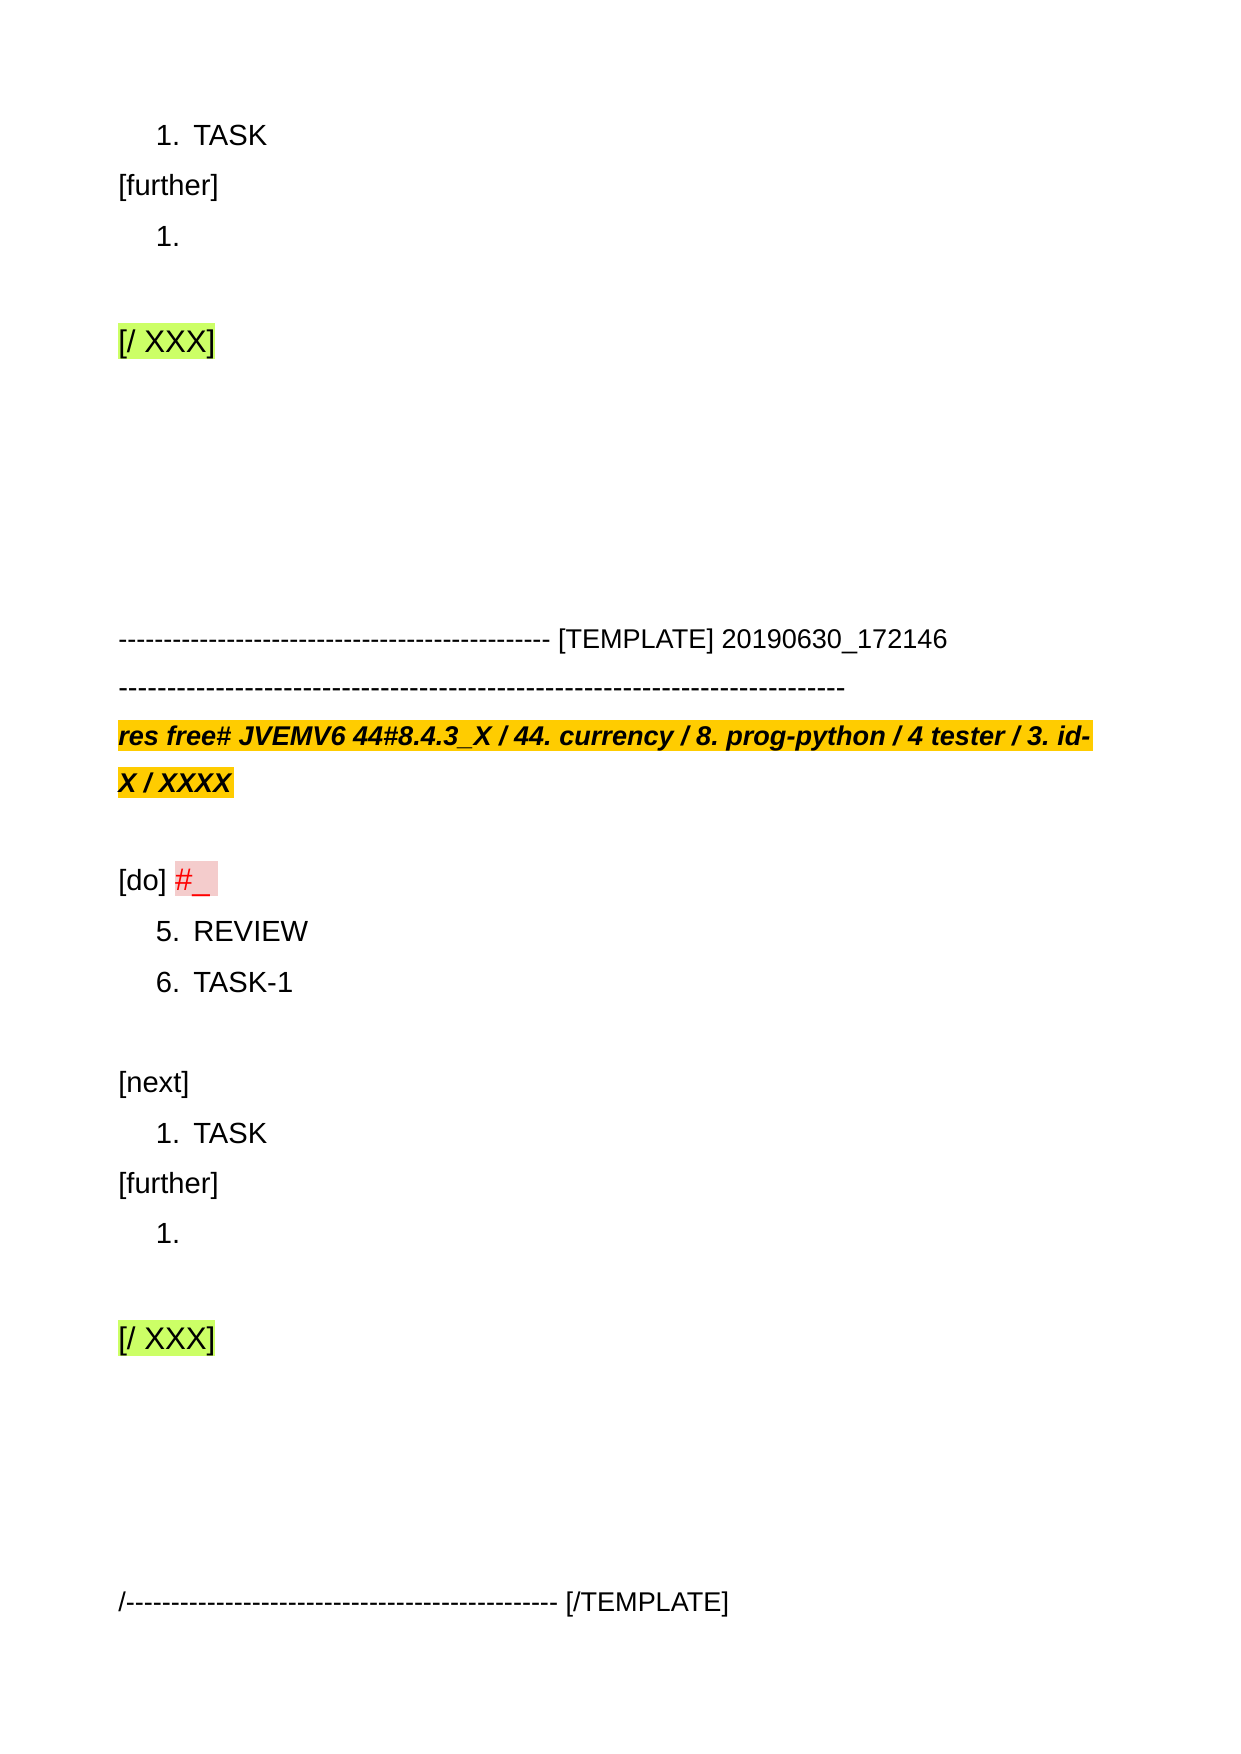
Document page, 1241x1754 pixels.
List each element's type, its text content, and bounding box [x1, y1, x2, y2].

list REVIEW [156, 914, 1122, 948]
text res free# JVEMV6 44#8.4.3_X / 44. currency / 8. prog-python / 4 tester / 3. id-X / XXXX [118, 720, 1122, 798]
list TASK [156, 118, 1122, 152]
list TASK-1 [156, 965, 1122, 998]
text --------------------------------------------------------------------------- [118, 669, 1122, 703]
text [further] [118, 168, 1122, 202]
text [/ XXX] [118, 269, 1122, 359]
text [/ XXX] [118, 1267, 1122, 1356]
text [further] [118, 1166, 1122, 1199]
list TASK [156, 1116, 1122, 1149]
text /------------------------------------------------ [/TEMPLATE] [118, 1586, 1122, 1617]
text [next] [118, 1065, 1122, 1099]
text [do] #_ [118, 861, 1122, 896]
text ------------------------------------------------ [TEMPLATE] 20190630_172146 [118, 623, 1122, 654]
